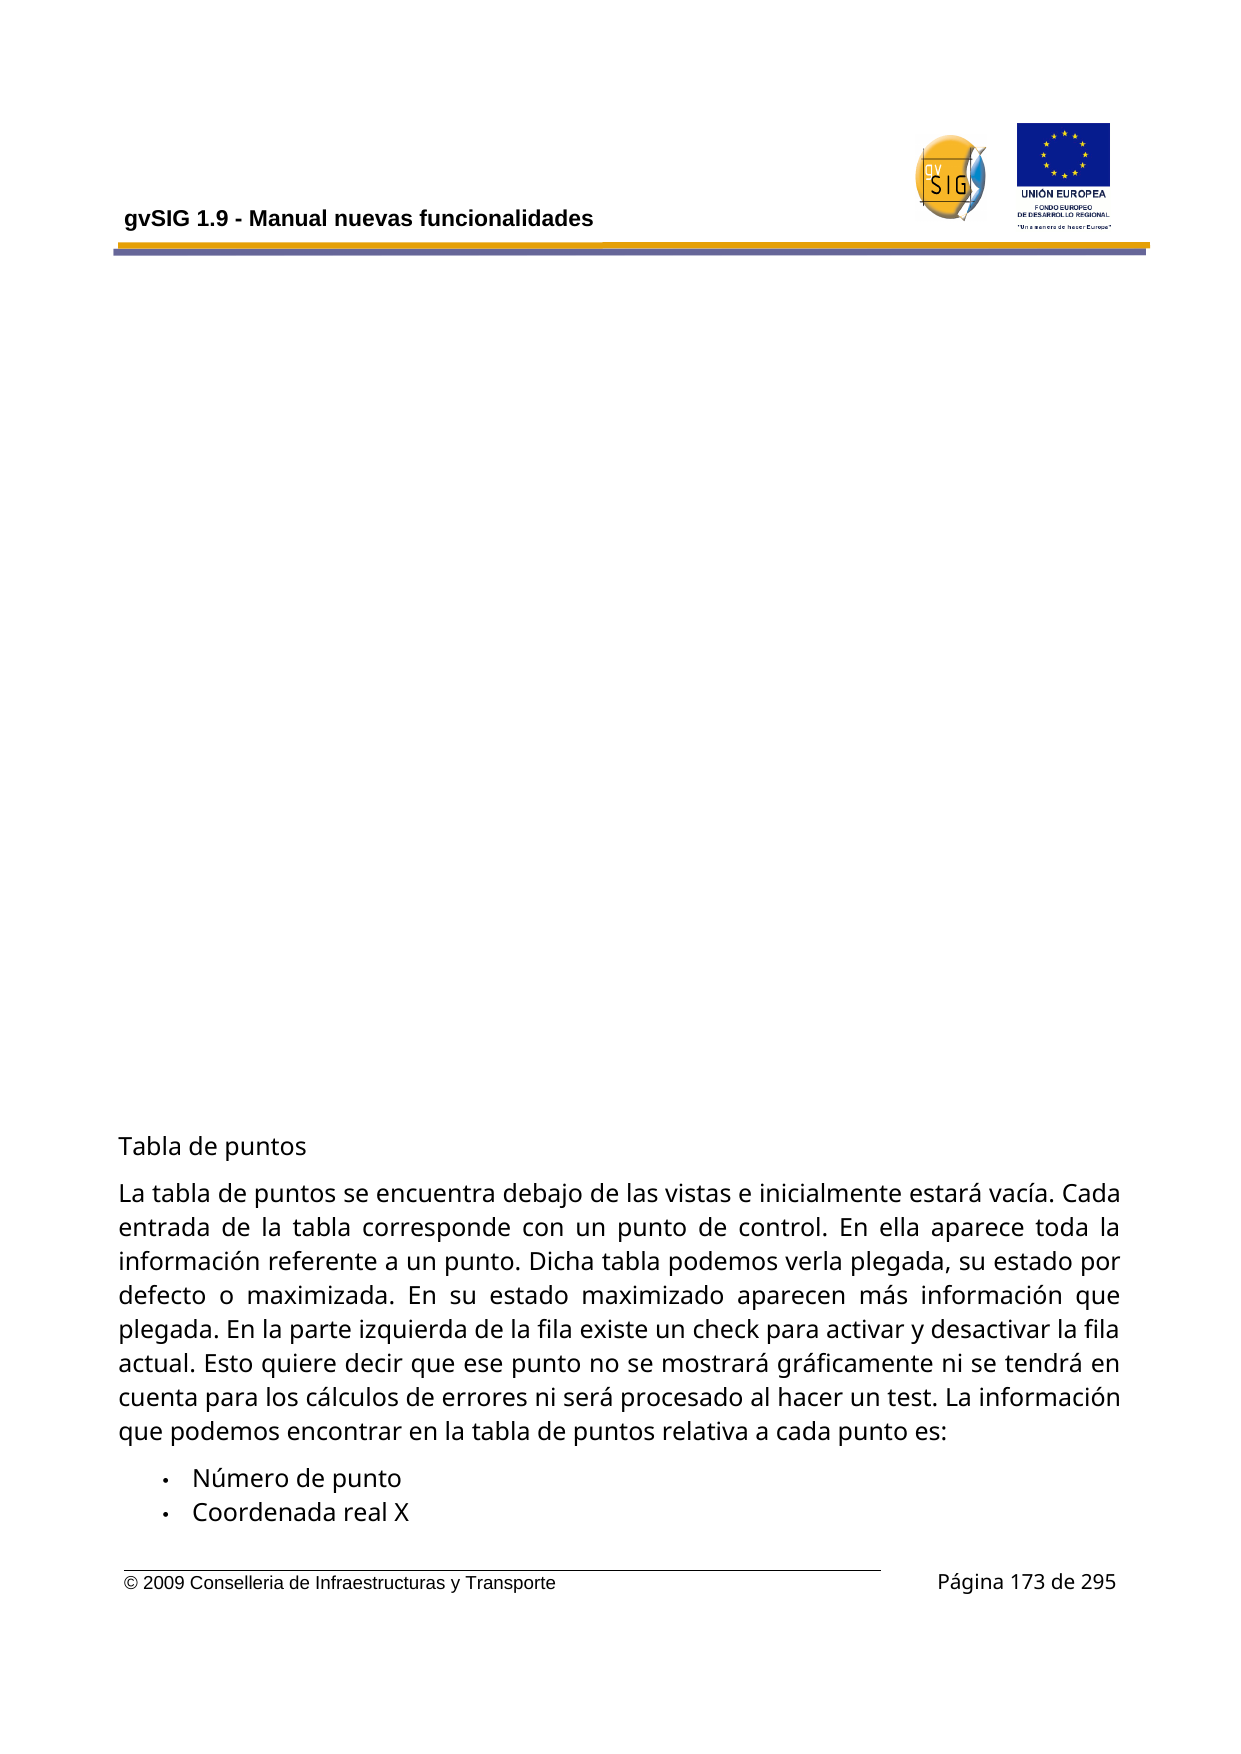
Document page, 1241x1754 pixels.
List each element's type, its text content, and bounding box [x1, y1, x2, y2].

list Número de punto [162, 1460, 1122, 1494]
text La tabla de puntos se encuentra debajo de las vistas e inicialmente estará vacía. Cada entrada de la tabla corresponde con un punto de control. En ella aparece toda la información referente a un punto. Dicha tabla podemos verla plegada, su estado por defecto o maximizada. En su estado maximizado aparecen más información que plegada. En la parte izquierda de la fila existe un check para activar y desactivar la fila actual. Esto quiere decir que ese punto no se mostrará gráficamente ni se tendrá en cuenta para los cálculos de errores ni será procesado al hacer un test. La información que podemos encontrar en la tabla de puntos relativa a cada punto es: [118, 1175, 1122, 1448]
text Tabla de puntos [118, 1129, 1122, 1163]
picture [914, 134, 987, 222]
picture [1015, 123, 1112, 232]
list Coordenada real X [162, 1494, 1122, 1528]
